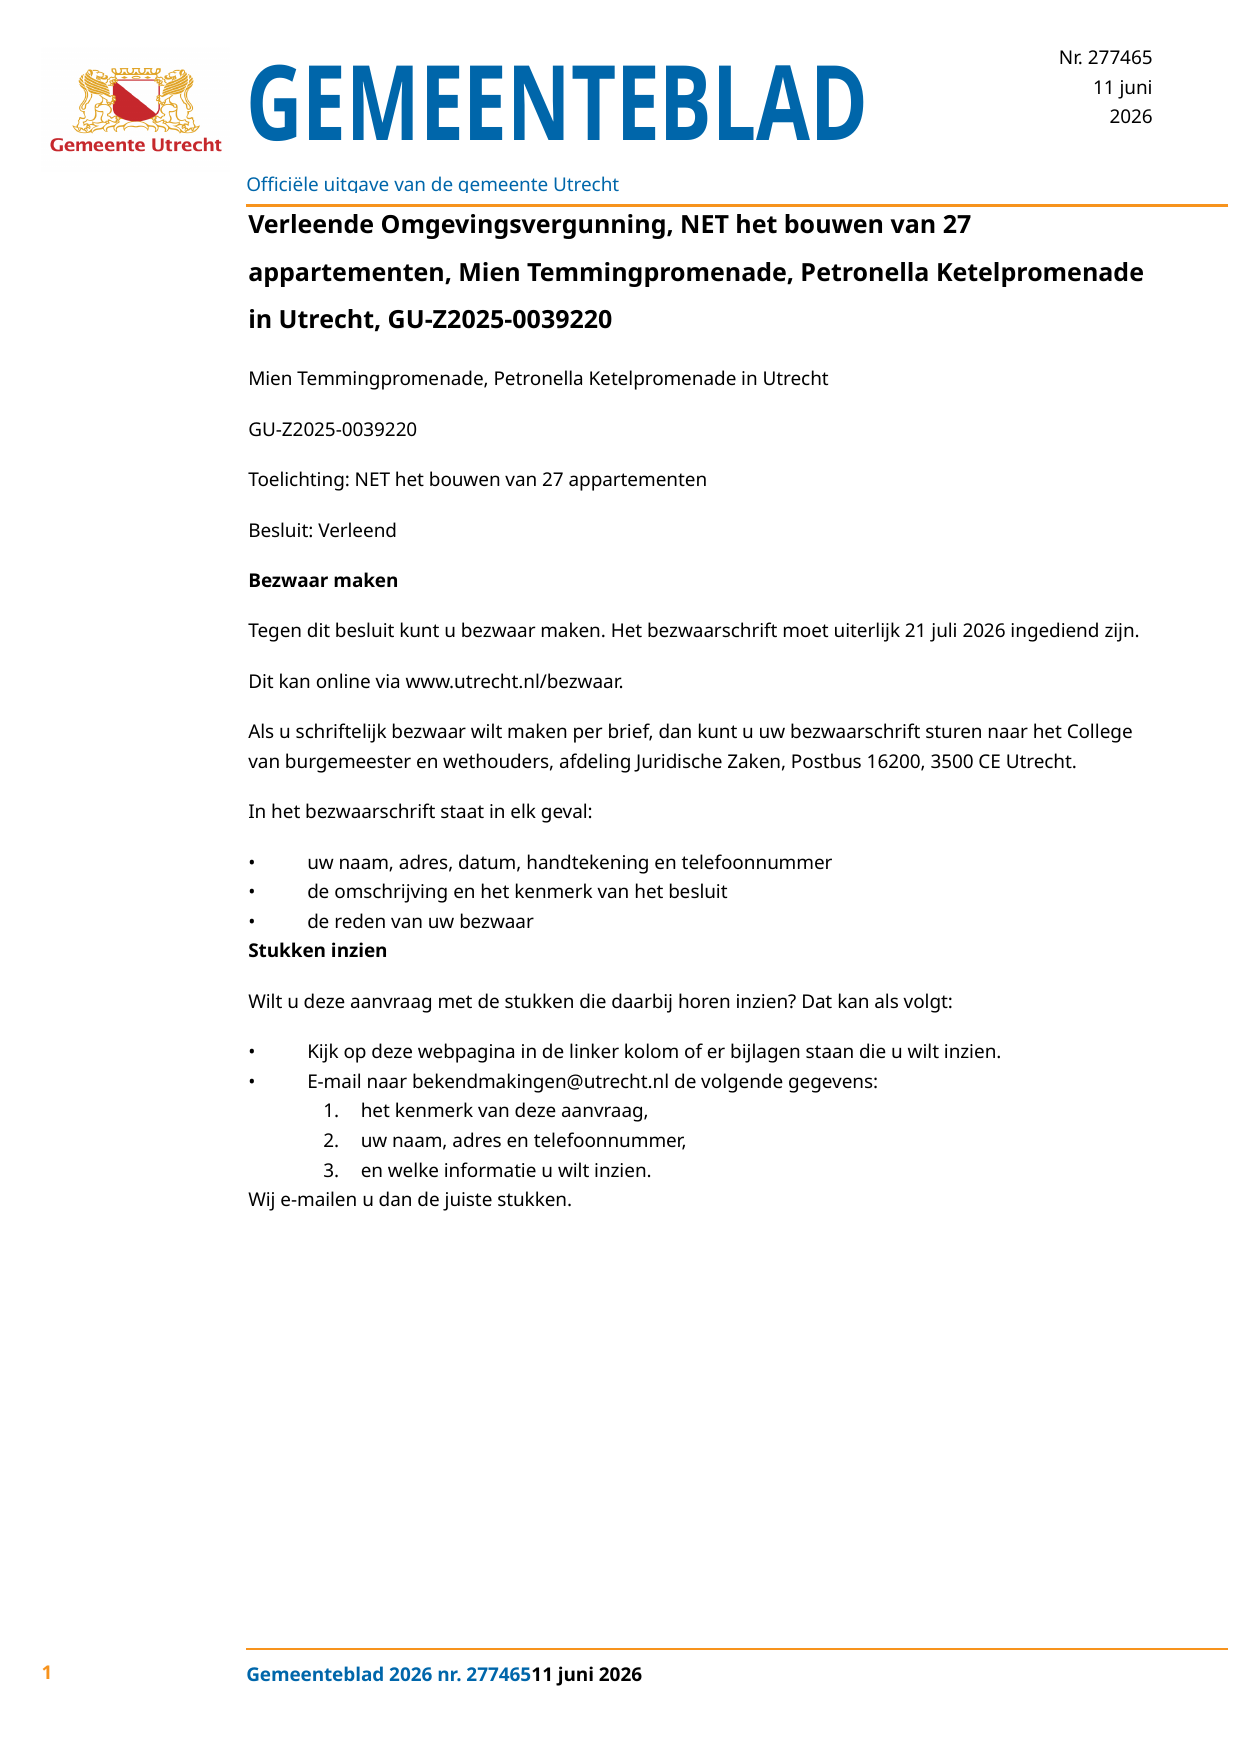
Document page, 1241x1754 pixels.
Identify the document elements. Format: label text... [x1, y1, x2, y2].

text Tegen dit besluit kunt u bezwaar maken. Het bezwaarschrift moet uiterlijk 21 juli 2026 ingediend zijn. [248, 618, 1152, 643]
text Verleende Omgevingsvergunning, NET het bouwen van 27 appartementen, Mien Temmingpromenade, Petronella Ketelpromenade in Utrecht, GU-Z2025-0039220 [248, 207, 1152, 336]
list de reden van uw bezwaar [248, 908, 1152, 934]
list Kijk op deze webpagina in de linker kolom of er bijlagen staan die u wilt inzien. [248, 1038, 1152, 1064]
text GU-Z2025-0039220 [248, 416, 1152, 442]
text Toelichting: NET het bouwen van 27 appartementen [248, 466, 1152, 492]
text Wilt u deze aanvraag met de stukken die daarbij horen inzien? Dat kan als volgt: [248, 988, 1152, 1014]
text Stukken inzien [248, 938, 1152, 963]
text Wij e-mailen u dan de juiste stukken. [248, 1186, 1152, 1212]
text Besluit: Verleend [248, 517, 1152, 542]
picture [41, 47, 231, 172]
text Bezwaar maken [248, 567, 1152, 593]
text Als u schriftelijk bezwaar wilt maken per brief, dan kunt u uw bezwaarschrift sturen naar het College van burgemeester en wethouders, afdeling Juridische Zaken, Postbus 16200, 3500 CE Utrecht. [248, 718, 1152, 774]
list E-mail naar bekendmakingen@utrecht.nl de volgende gegevens: [248, 1068, 1152, 1094]
list en welke informatie u wilt inzien. [323, 1157, 1152, 1182]
list de omschrijving en het kenmerk van het besluit [248, 878, 1152, 904]
text In het bezwaarschrift staat in elk geval: [248, 798, 1152, 824]
text Mien Temmingpromenade, Petronella Ketelpromenade in Utrecht [248, 366, 1152, 391]
list uw naam, adres, datum, handtekening en telefoonnummer [248, 849, 1152, 874]
list uw naam, adres en telefoonnummer, [323, 1127, 1152, 1153]
text Dit kan online via www.utrecht.nl/bezwaar. [248, 668, 1152, 694]
list het kenmerk van deze aanvraag, [323, 1098, 1152, 1123]
